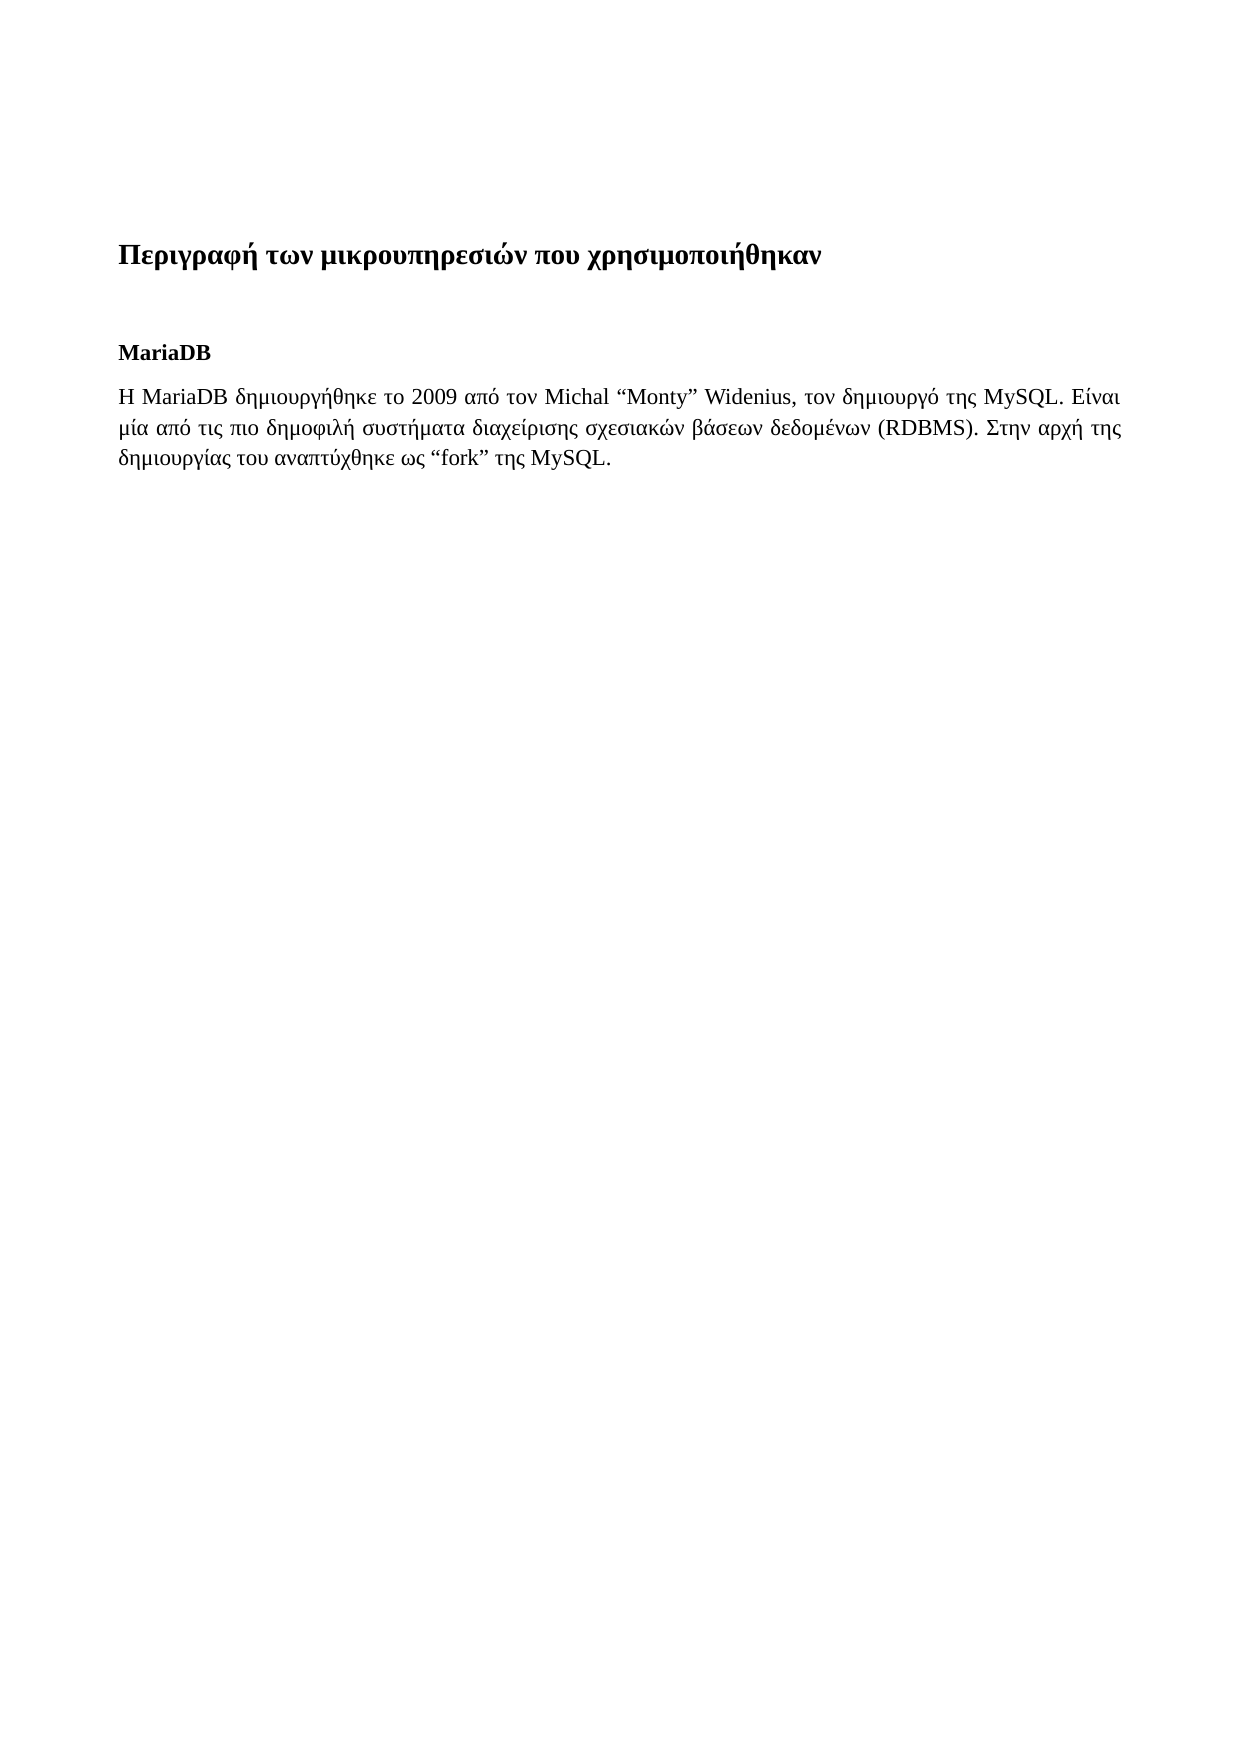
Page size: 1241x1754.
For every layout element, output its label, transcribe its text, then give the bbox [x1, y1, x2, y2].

subtitle Περιγραφή των μικρουπηρεσιών που χρησιμοποιήθηκαν [118, 237, 1122, 271]
text Η MariaDB δημιουργήθηκε το 2009 από τον Michal “Monty” Widenius, τον δημιουργό της MySQL. Είναι μία από τις πιο δημοφιλή συστήματα διαχείρισης σχεσιακών βάσεων δεδομένων (RDBMS). Στην αρχή της δημιουργίας του αναπτύχθηκε ως “fork” της MySQL. [118, 383, 1122, 470]
text MariaDB [118, 338, 1122, 365]
